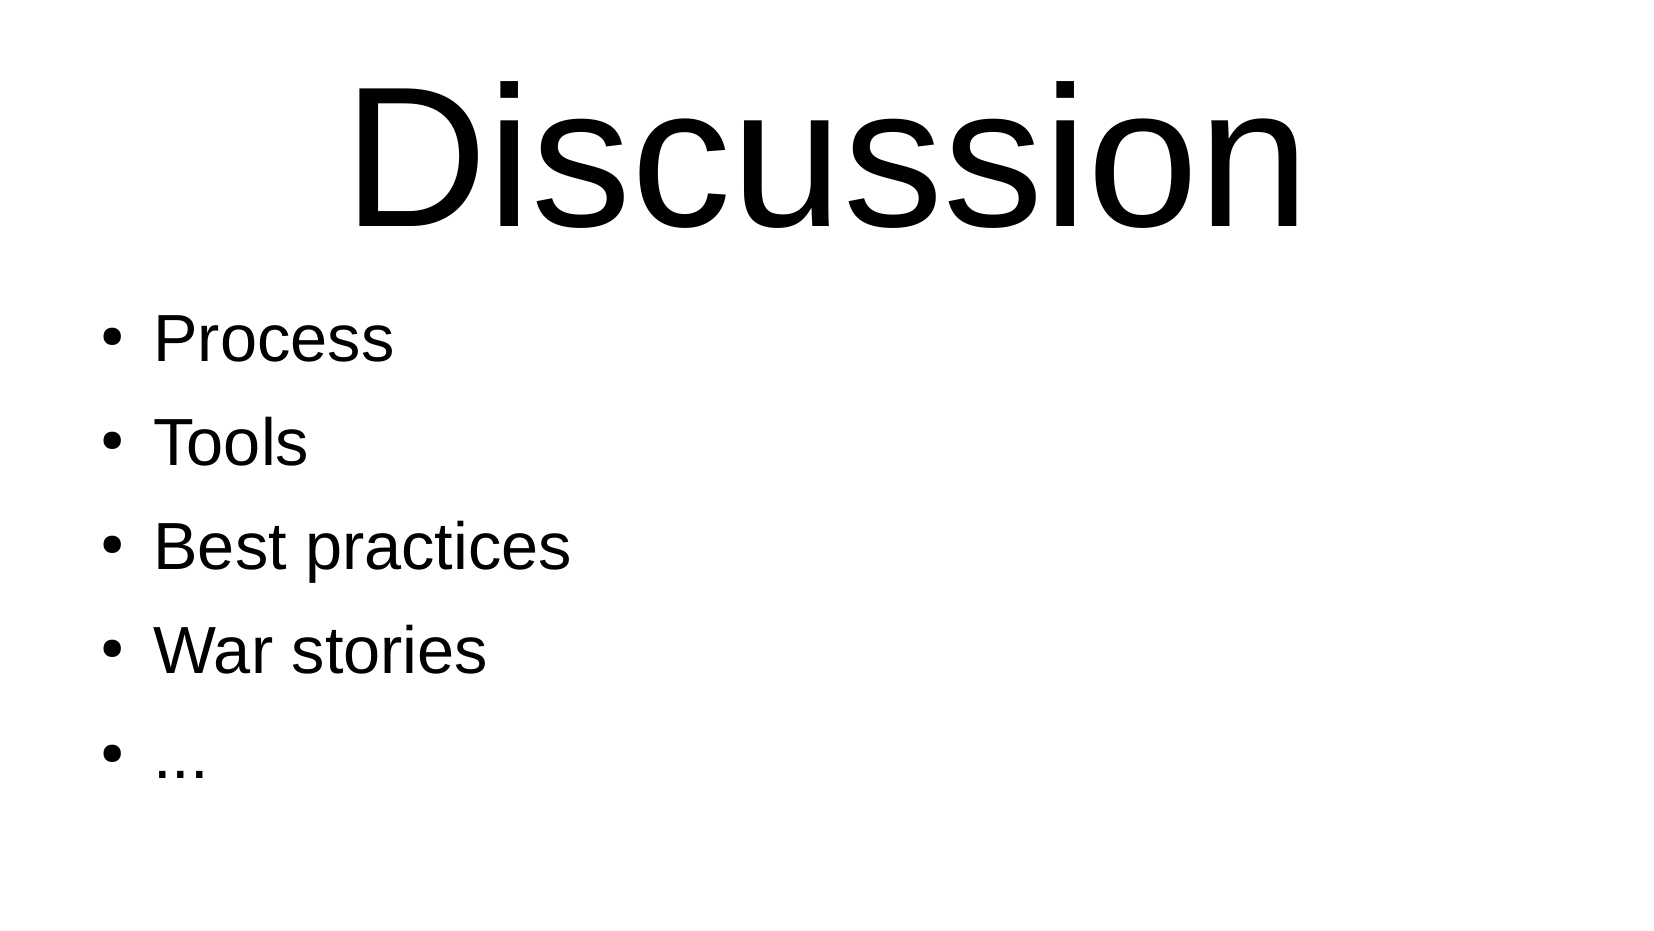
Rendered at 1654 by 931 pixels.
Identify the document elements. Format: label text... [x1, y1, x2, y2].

title Discussion [82, 45, 1571, 269]
list Process Tools Best practices War stories ... [82, 300, 1571, 841]
